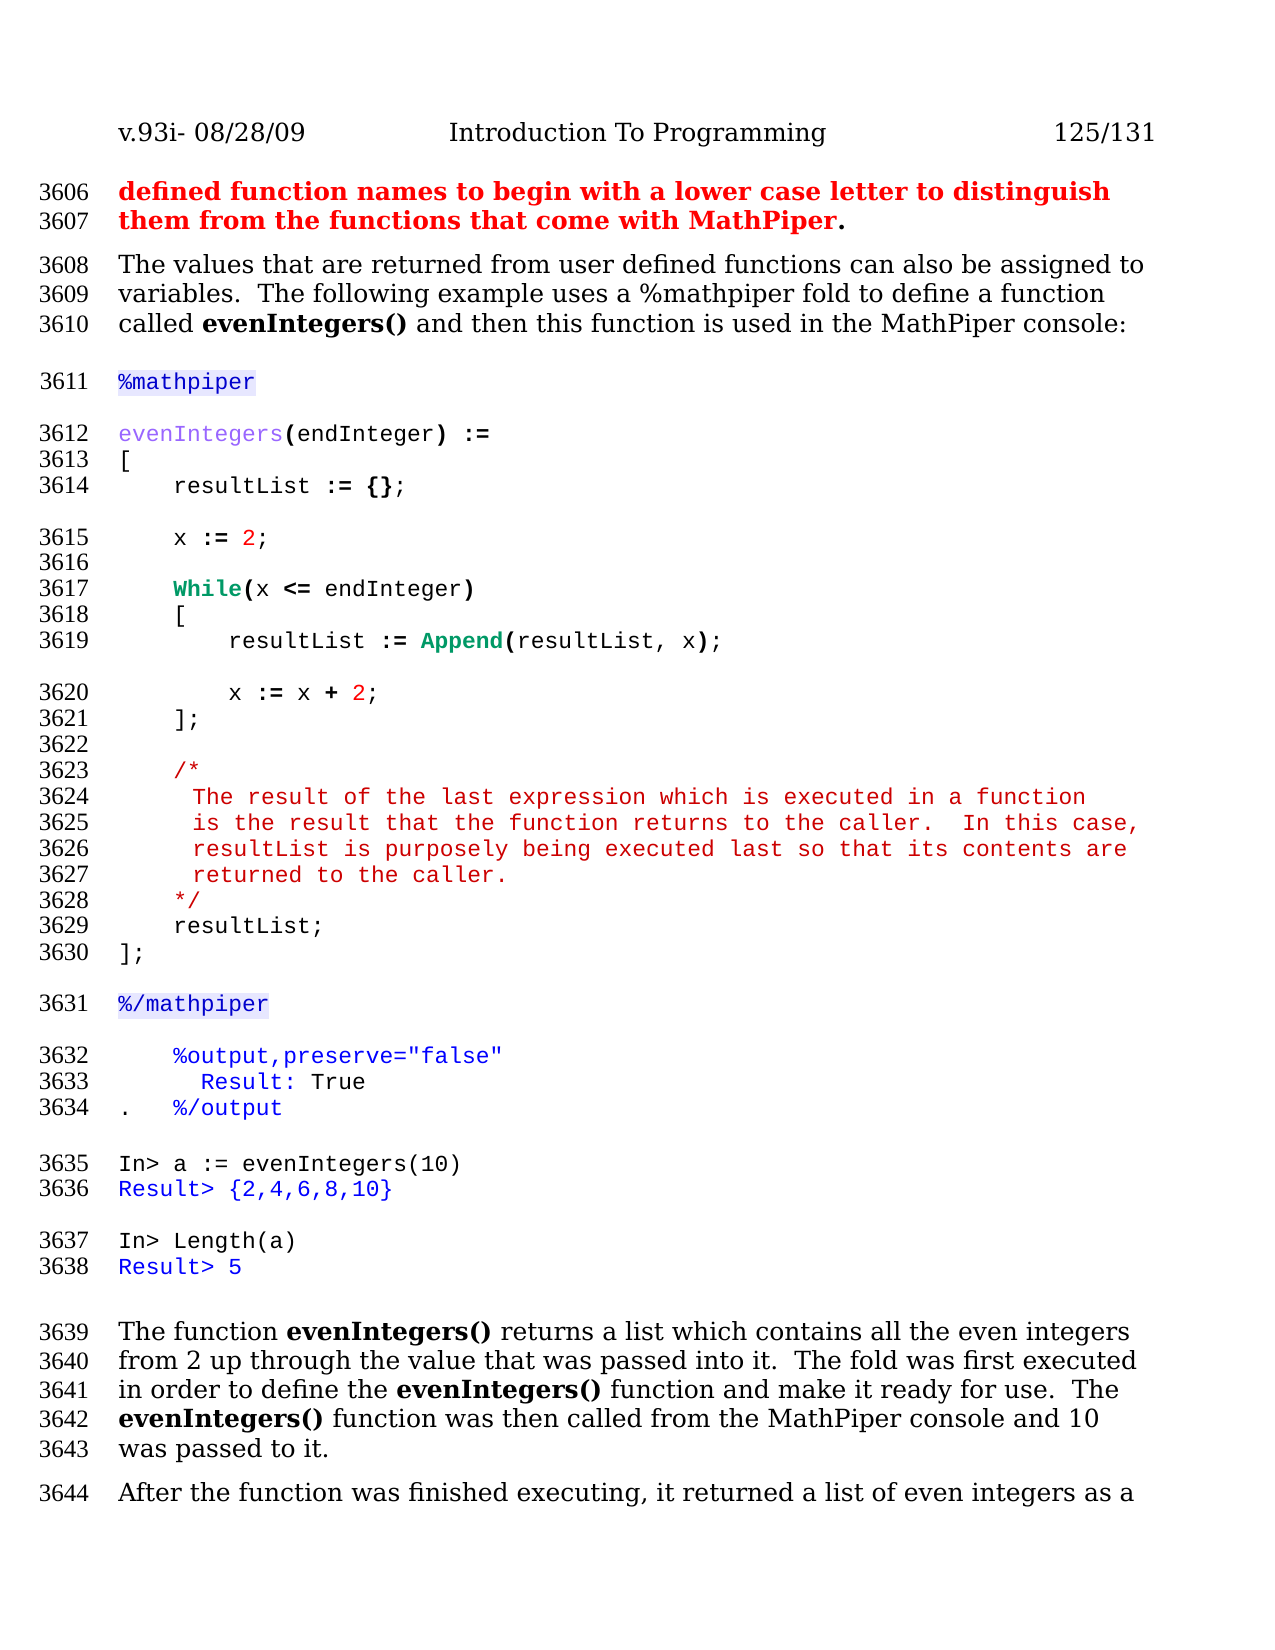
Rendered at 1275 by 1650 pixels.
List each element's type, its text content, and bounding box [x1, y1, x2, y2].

text %mathpiper [118, 370, 1157, 396]
text ]; [118, 707, 1157, 733]
text Result: True [118, 1071, 1157, 1096]
text resultList := Append(resultList, x); [118, 629, 1157, 656]
text is the result that the function returns to the caller. In this case, [118, 811, 1157, 837]
text resultList is purposely being executed last so that its contents are [118, 837, 1157, 863]
text resultList := {}; [118, 474, 1157, 500]
text ]; [118, 941, 1157, 967]
text In> Length(a) [118, 1230, 1157, 1256]
text The function evenIntegers() returns a list which contains all the even integers from 2 up through the value that was passed into it. The fold was first executed in order to define the evenIntegers() function and make it ready for use. The evenIntegers() function was then called from the MathPiper console and 10 was passed to it. [118, 1316, 1157, 1463]
text [ [118, 604, 1157, 629]
text */ [118, 889, 1157, 915]
text The values that are returned from user defined functions can also be assigned to variables. The following example uses a %mathpiper fold to define a function called evenIntegers() and then this function is used in the MathPiper console: [118, 251, 1157, 338]
text evenIntegers(endInteger) := [118, 422, 1157, 448]
text After the function was finished executing, it returned a list of even integers as a [118, 1478, 1157, 1507]
text /* [118, 759, 1157, 785]
text The result of the last expression which is executed in a function [118, 785, 1157, 811]
text Result> {2,4,6,8,10} [118, 1178, 1157, 1204]
text [ [118, 448, 1157, 474]
text x := 2; [118, 526, 1157, 552]
text defined function names to begin with a lower case letter to distinguish them from the functions that come with MathPiper. [118, 177, 1157, 236]
text Result> 5 [118, 1256, 1157, 1282]
text . %/output [118, 1096, 1157, 1122]
text x := x + 2; [118, 681, 1157, 707]
text %output,preserve="false" [118, 1044, 1157, 1071]
text returned to the caller. [118, 863, 1157, 889]
text resultList; [118, 915, 1157, 941]
text %/mathpiper [118, 993, 1157, 1019]
text In> a := evenIntegers(10) [118, 1152, 1157, 1178]
text While(x <= endInteger) [118, 578, 1157, 604]
